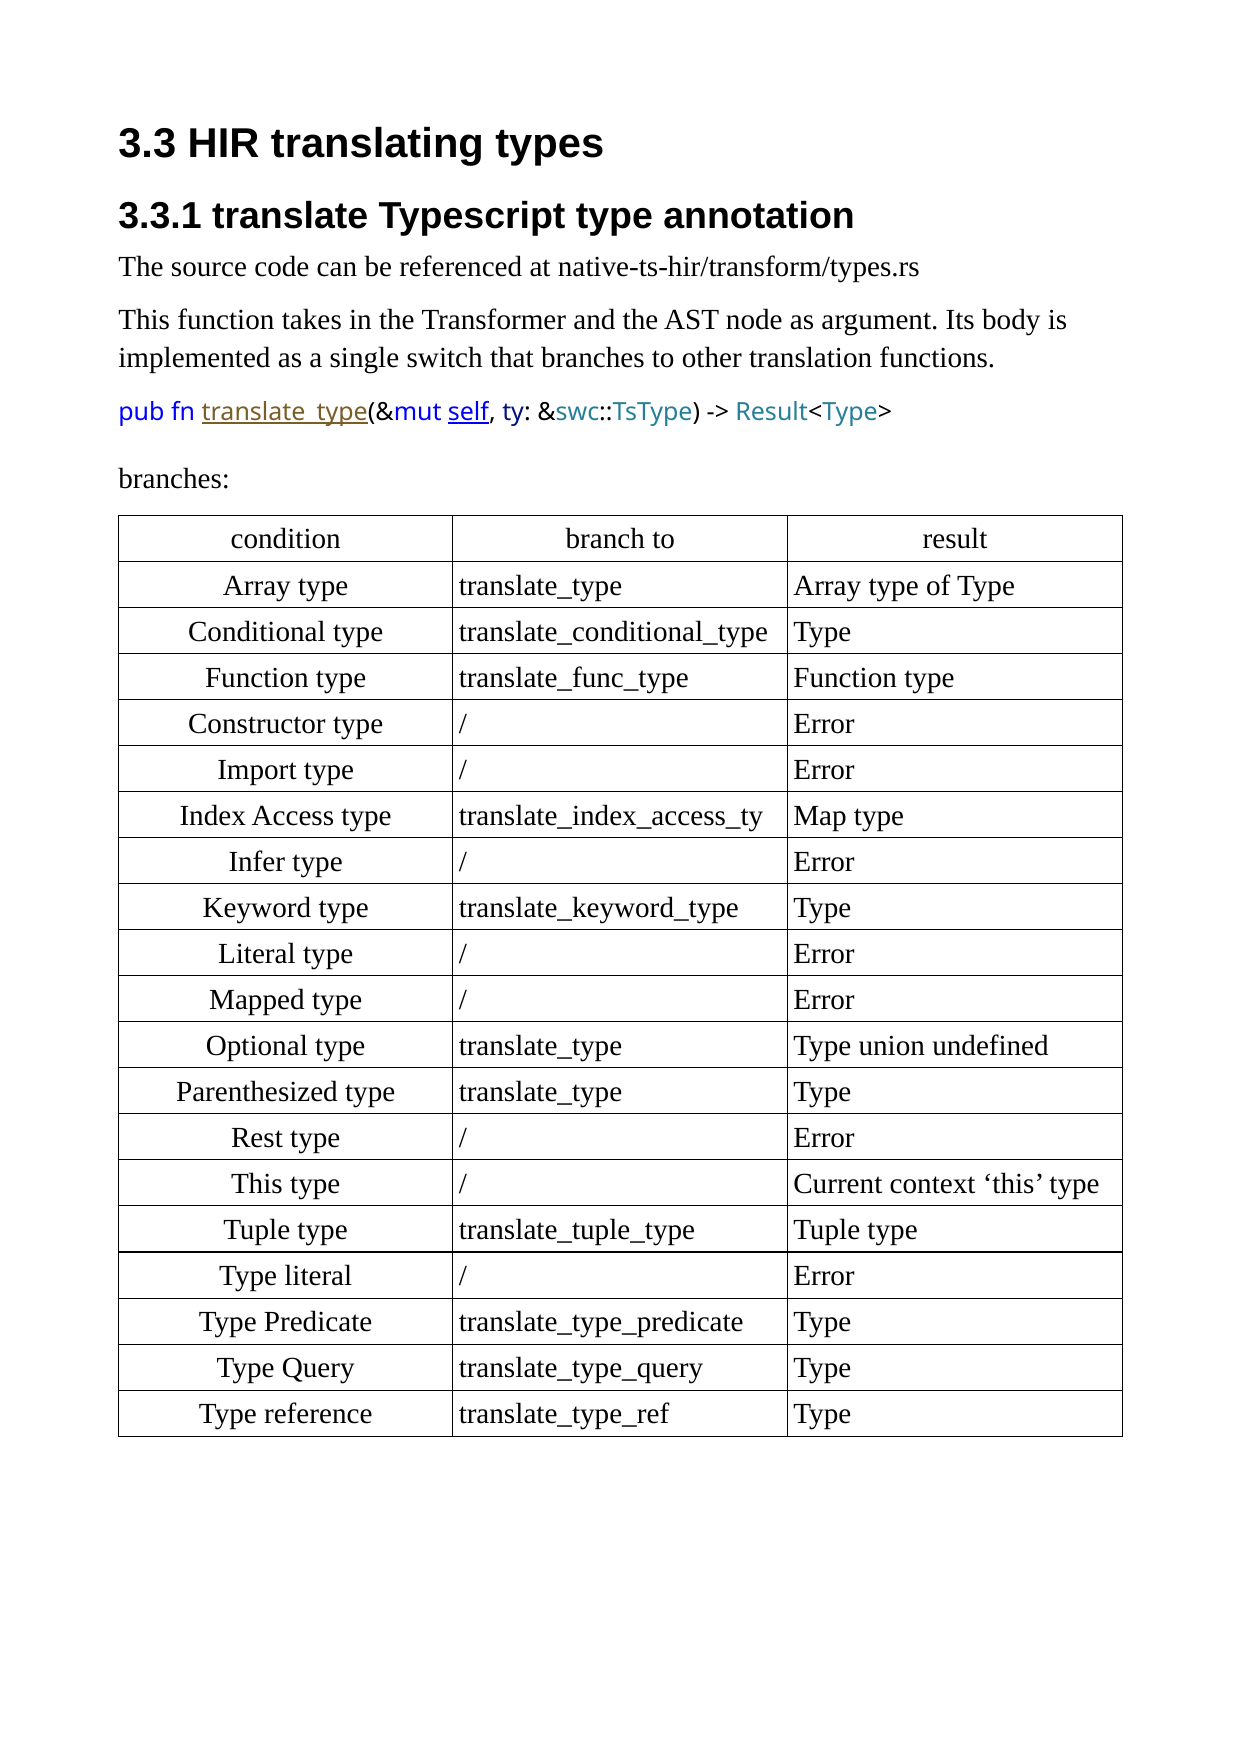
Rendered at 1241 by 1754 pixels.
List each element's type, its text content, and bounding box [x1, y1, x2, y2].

table_cell Type literal [119, 1253, 452, 1297]
table_cell Error [788, 700, 1122, 745]
subtitle 3.3 HIR translating types [118, 118, 1122, 166]
table_cell Type reference [119, 1391, 452, 1436]
table_cell Tuple type [119, 1206, 452, 1251]
table_header branch to [453, 516, 787, 561]
table_cell translate_type [453, 1068, 787, 1113]
table_cell This type [119, 1160, 452, 1205]
table_cell Tuple type [788, 1206, 1122, 1251]
table_cell translate_tuple_type [453, 1206, 787, 1251]
table_cell Infer type [119, 838, 452, 883]
table_cell Conditional type [119, 608, 452, 653]
table_cell / [453, 976, 787, 1021]
table_cell Map type [788, 792, 1122, 837]
table_cell Optional type [119, 1022, 452, 1067]
table_cell translate_func_type [453, 654, 787, 699]
table_cell Array type of Type [788, 562, 1122, 607]
subtitle 3.3.1 translate Typescript type annotation [118, 193, 1122, 236]
text branches: [118, 462, 1122, 495]
table_cell translate_type [453, 1022, 787, 1067]
table_cell Error [788, 976, 1122, 1021]
text This function takes in the Transformer and the AST node as argument. Its body is implemented as a single switch that branches to other translation functions. [118, 302, 1122, 374]
text pub fn translate_type(&mut self, ty: &swc::TsType) -> Result<Type> [118, 393, 1122, 428]
table_cell Constructor type [119, 700, 452, 745]
table_cell Type [788, 884, 1122, 929]
table_cell / [453, 838, 787, 883]
table_cell Index Access type [119, 792, 452, 837]
table_cell translate_type_predicate [453, 1299, 787, 1343]
table_header condition [119, 516, 452, 561]
table_cell Error [788, 1253, 1122, 1297]
table_cell translate_type_ref [453, 1391, 787, 1436]
table_cell Function type [119, 654, 452, 699]
table_cell Keyword type [119, 884, 452, 929]
table_cell translate_conditional_type [453, 608, 787, 653]
table_cell / [453, 930, 787, 975]
table_cell translate_keyword_type [453, 884, 787, 929]
table_cell Type [788, 608, 1122, 653]
table_cell Error [788, 838, 1122, 883]
table_cell Type [788, 1345, 1122, 1389]
table_cell Import type [119, 746, 452, 791]
table_cell Mapped type [119, 976, 452, 1021]
table_cell translate_type [453, 562, 787, 607]
table_cell Error [788, 930, 1122, 975]
text The source code can be referenced at native-ts-hir/transform/types.rs [118, 249, 1122, 282]
table_cell / [453, 746, 787, 791]
table_cell translate_index_access_ty [453, 792, 787, 837]
table_cell Current context ‘this’ type [788, 1160, 1122, 1205]
table_cell Literal type [119, 930, 452, 975]
table_cell Function type [788, 654, 1122, 699]
table_cell Type [788, 1299, 1122, 1343]
table_cell Type Query [119, 1345, 452, 1389]
table_header result [788, 516, 1122, 561]
table_cell Parenthesized type [119, 1068, 452, 1113]
table_cell Type Predicate [119, 1299, 452, 1343]
table_cell Type union undefined [788, 1022, 1122, 1067]
table_cell / [453, 1114, 787, 1159]
table_cell translate_type_query [453, 1345, 787, 1389]
table_cell Error [788, 746, 1122, 791]
table_cell Array type [119, 562, 452, 607]
table_cell / [453, 1160, 787, 1205]
table_cell Rest type [119, 1114, 452, 1159]
table_cell / [453, 700, 787, 745]
table_cell / [453, 1253, 787, 1297]
table_cell Type [788, 1068, 1122, 1113]
table_cell Type [788, 1391, 1122, 1436]
table_cell Error [788, 1114, 1122, 1159]
